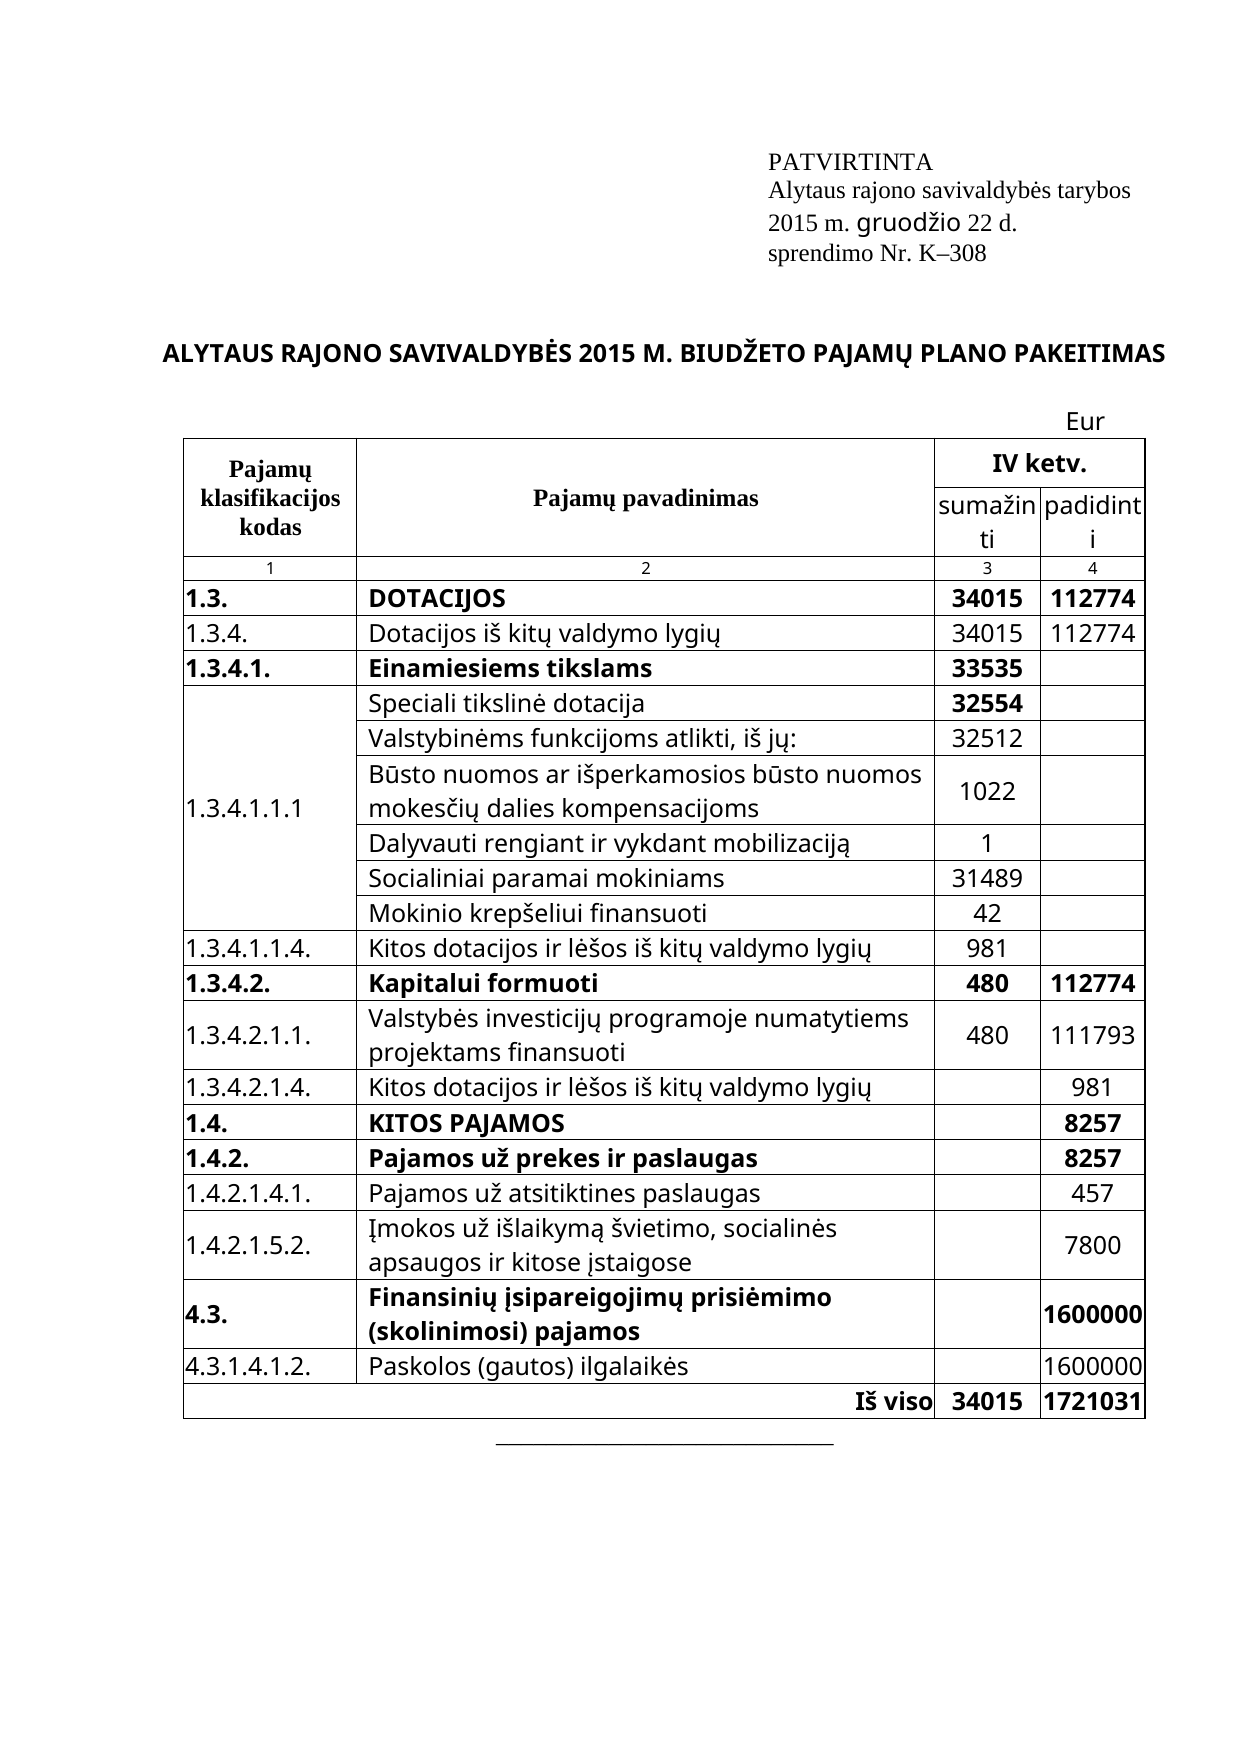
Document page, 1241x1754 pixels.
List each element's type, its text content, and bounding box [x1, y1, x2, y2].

table_cell 31489 [935, 861, 1040, 894]
table_cell [1041, 861, 1144, 894]
table_cell [1041, 896, 1144, 930]
table_cell 1.3.4.2. [184, 966, 356, 1000]
table_cell 1721031 [1041, 1384, 1144, 1418]
table_cell 34015 [935, 1384, 1040, 1418]
table_cell [1041, 931, 1144, 965]
table_cell Dalyvauti rengiant ir vykdant mobilizaciją [357, 825, 934, 859]
table_cell 480 [935, 1001, 1040, 1069]
table_header Pajamų klasifikacijos kodas [184, 439, 356, 556]
text 2015 m. gruodžio 22 d. [148, 204, 1181, 238]
table_cell 34015 [935, 616, 1040, 650]
table_cell Kitos dotacijos ir lėšos iš kitų valdymo lygių [357, 931, 934, 965]
table_cell 112774 [1041, 581, 1144, 615]
table_cell 42 [935, 896, 1040, 930]
table_cell 480 [935, 966, 1040, 1000]
table_cell 1.3.4.1. [184, 651, 356, 685]
table_cell 2 [357, 557, 934, 580]
table_cell [935, 1105, 1040, 1139]
table_cell sumažinti [935, 488, 1040, 556]
table_cell 4.3.1.4.1.2. [184, 1349, 356, 1383]
table_cell Einamiesiems tikslams [357, 651, 934, 685]
table_cell [935, 1140, 1040, 1174]
table_cell 981 [1041, 1070, 1144, 1104]
table_cell 3 [935, 557, 1040, 580]
table_cell [1041, 721, 1144, 755]
table_cell 32554 [935, 686, 1040, 720]
table_cell 1.4.2. [184, 1140, 356, 1174]
table_cell Mokinio krepšeliui finansuoti [357, 896, 934, 930]
table_header IV ketv. [935, 439, 1144, 487]
table_cell [1041, 756, 1144, 824]
table_cell 112774 [1041, 616, 1144, 650]
table_cell Paskolos (gautos) ilgalaikės [357, 1349, 934, 1383]
table_cell 34015 [935, 581, 1040, 615]
table_cell [935, 1175, 1040, 1209]
table_cell Kapitalui formuoti [357, 966, 934, 1000]
table_cell 1022 [935, 756, 1040, 824]
table_cell 981 [935, 931, 1040, 965]
table_cell Socialiniai paramai mokiniams [357, 861, 934, 894]
table_cell 1.3.4.2.1.1. [184, 1001, 356, 1069]
table_cell Dotacijos iš kitų valdymo lygių [357, 616, 934, 650]
table_cell Įmokos už išlaikymą švietimo, socialinės apsaugos ir kitose įstaigose [357, 1211, 934, 1279]
table_cell 1.3. [184, 581, 356, 615]
table_cell 1.4.2.1.5.2. [184, 1211, 356, 1279]
table_cell 1.3.4. [184, 616, 356, 650]
table_cell padidinti [1041, 488, 1144, 556]
table_cell Valstybės investicijų programoje numatytiems projektams finansuoti [357, 1001, 934, 1069]
table_cell 1.3.4.1.1.4. [184, 931, 356, 965]
table_cell Kitos dotacijos ir lėšos iš kitų valdymo lygių [357, 1070, 934, 1104]
table_cell [935, 1211, 1040, 1279]
table_cell 4 [1041, 557, 1144, 580]
table_header Pajamų pavadinimas [357, 439, 934, 556]
table_cell DOTACIJOS [357, 581, 934, 615]
text Eur [989, 403, 1181, 437]
table_cell 111793 [1041, 1001, 1144, 1069]
table_cell 457 [1041, 1175, 1144, 1209]
table_cell 1.4.2.1.4.1. [184, 1175, 356, 1209]
table_cell 112774 [1041, 966, 1144, 1000]
table_cell Speciali tikslinė dotacija [357, 686, 934, 720]
table_cell 1600000 [1041, 1349, 1144, 1383]
table_cell [1041, 825, 1144, 859]
table_cell 1 [935, 825, 1040, 859]
table_cell Valstybinėms funkcijoms atlikti, iš jų: [357, 721, 934, 755]
table_cell 1 [184, 557, 356, 580]
table_cell 1.4. [184, 1105, 356, 1139]
table_cell [935, 1349, 1040, 1383]
table_cell Finansinių įsipareigojimų prisiėmimo (skolinimosi) pajamos [357, 1280, 934, 1348]
table_cell 7800 [1041, 1211, 1144, 1279]
text PATVIRTINTA [148, 147, 1181, 176]
table_cell [935, 1280, 1040, 1348]
table_cell [1041, 686, 1144, 720]
text Alytaus rajono savivaldybės tarybos [148, 176, 1181, 204]
table_cell 32512 [935, 721, 1040, 755]
text ___________________________ [148, 1419, 1181, 1448]
table_cell Iš viso [184, 1384, 934, 1418]
text ALYTAUS RAJONO SAVIVALDYBĖS 2015 M. BIUDŽETO PAJAMŲ PLANO PAKEITIMAS [148, 335, 1181, 369]
table_cell Pajamos už prekes ir paslaugas [357, 1140, 934, 1174]
table_cell [1041, 651, 1144, 685]
table_cell Būsto nuomos ar išperkamosios būsto nuomos mokesčių dalies kompensacijoms [357, 756, 934, 824]
table_cell Pajamos už atsitiktines paslaugas [357, 1175, 934, 1209]
table_cell 8257 [1041, 1105, 1144, 1139]
table_cell KITOS PAJAMOS [357, 1105, 934, 1139]
table_cell 33535 [935, 651, 1040, 685]
table_cell [935, 1070, 1040, 1104]
table_cell 1.3.4.2.1.4. [184, 1070, 356, 1104]
table_cell 1600000 [1041, 1280, 1144, 1348]
table_cell 4.3. [184, 1280, 356, 1348]
text sprendimo Nr. K–308 [148, 238, 1181, 267]
table_cell 1.3.4.1.1.1 [184, 686, 356, 930]
table_cell 8257 [1041, 1140, 1144, 1174]
